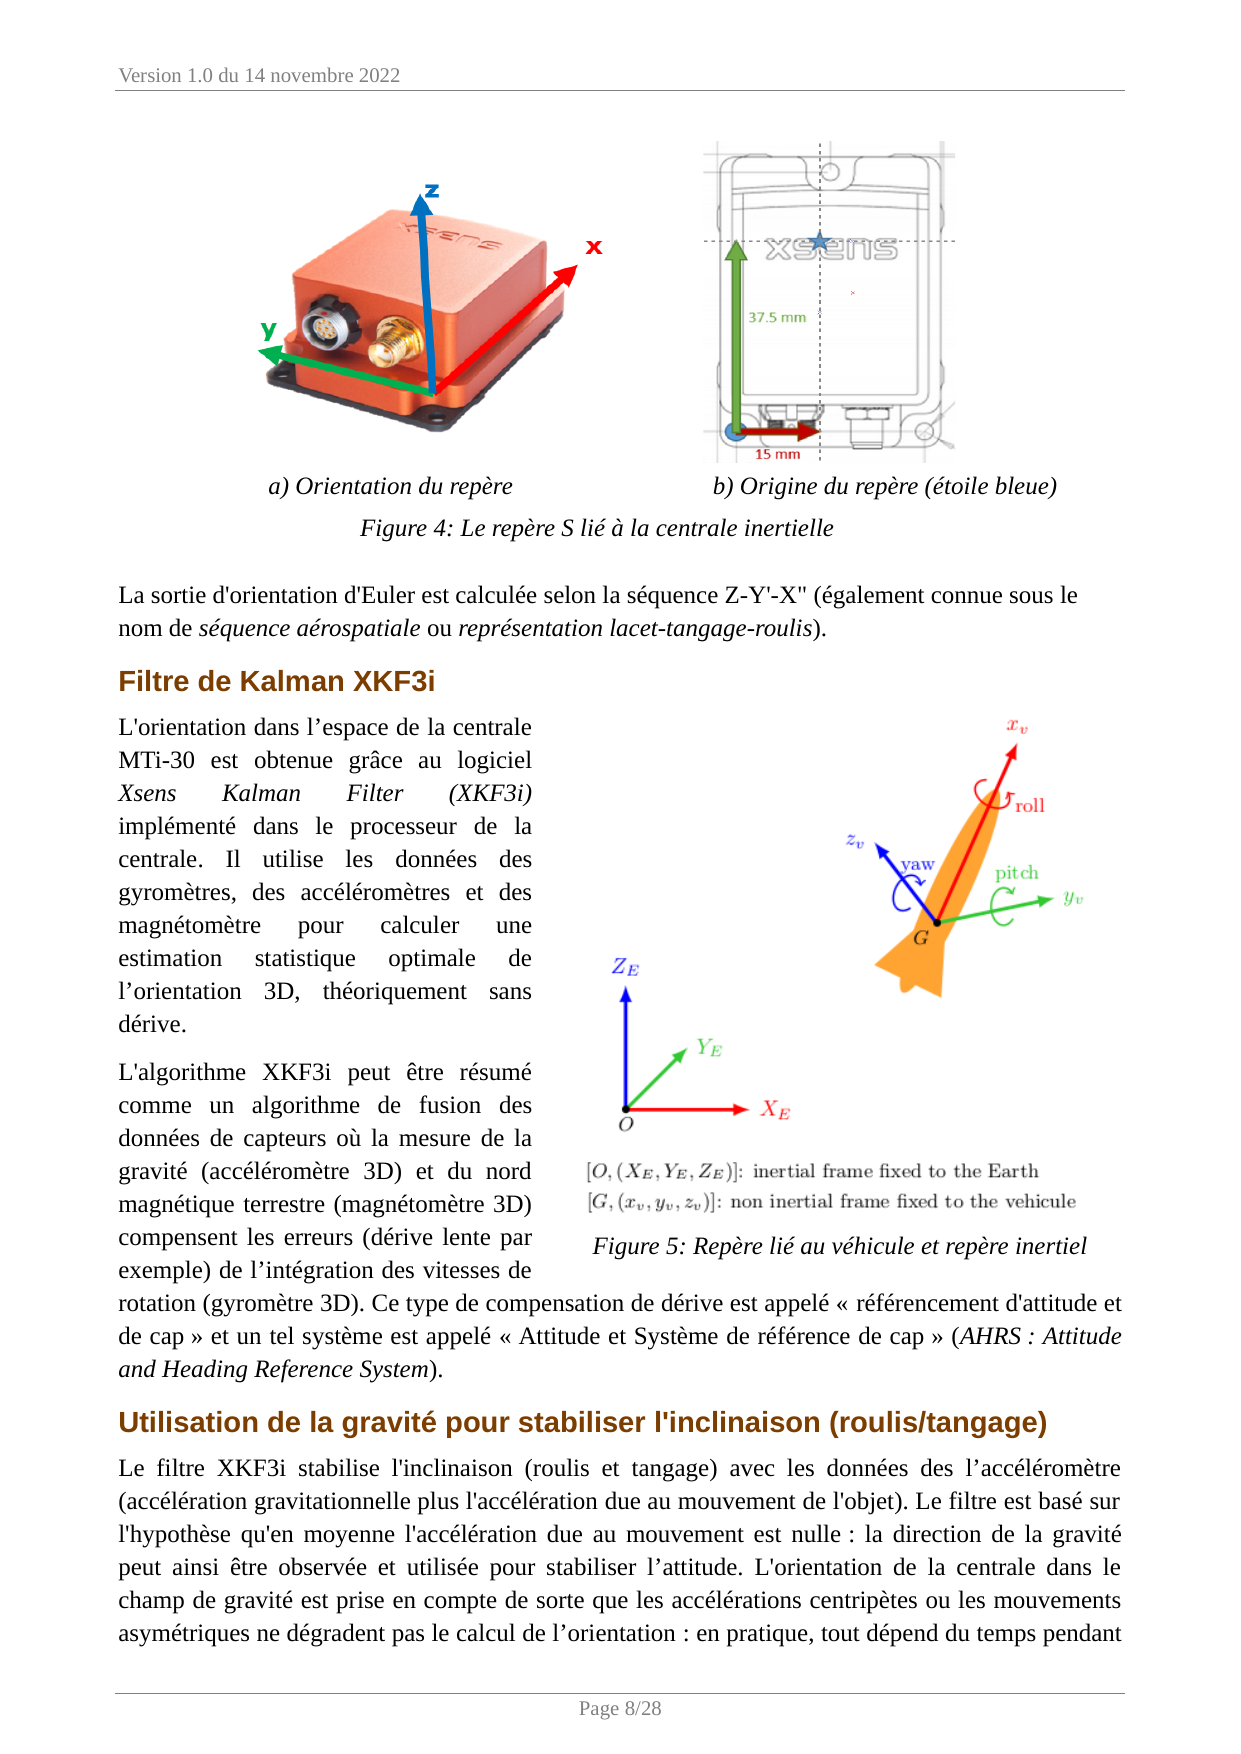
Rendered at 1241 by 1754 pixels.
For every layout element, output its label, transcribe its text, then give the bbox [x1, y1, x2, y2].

picture [229, 141, 642, 459]
text La sortie d'orientation d'Euler est calculée selon la séquence Z-Y'-X" (également connue sous le nom de séquence aérospatiale ou représentation lacet-tangage-roulis). [118, 580, 1122, 642]
text L'algorithme XKF3i peut être résumé comme un algorithme de fusion des données de capteurs où la mesure de la gravité (accéléromètre 3D) et du nord magnétique terrestre (magnétomètre 3D) compensent les erreurs (dérive lente par exemple) de l’intégration des vitesses de rotation (gyromètre 3D). Ce type de compensation de dérive est appelé « référencement d'attitude et de cap » et un tel système est appelé « Attitude et Système de référence de cap » (AHRS : Attitude and Heading Reference System). [118, 1057, 1122, 1383]
text L'orientation dans l’espace de la centrale MTi-30 est obtenue grâce au logiciel Xsens Kalman Filter (XKF3i) implémenté dans le processeur de la centrale. Il utilise les données des gyromètres, des accéléromètres et des magnétomètre pour calculer une estimation statistique optimale de l’orientation 3D, théoriquement sans dérive. [118, 712, 532, 1038]
text Figure 4: Le repère S lié à la centrale inertielle [118, 513, 1076, 541]
subtitle Utilisation de la gravité pour stabiliser l'inclinaison (roulis/tangage) [118, 1405, 1122, 1438]
text Le filtre XKF3i stabilise l'inclinaison (roulis et tangage) avec les données des l’accéléromètre (accélération gravitationnelle plus l'accélération due au mouvement de l'objet). Le filtre est basé sur l'hypothèse qu'en moyenne l'accélération due au mouvement est nulle : la direction de la gravité peut ainsi être observée et utilisée pour stabiliser l’attitude. L'orientation de la centrale dans le champ de gravité est prise en compte de sorte que les accélérations centripètes ou les mouvements asymétriques ne dégradent pas le calcul de l’orientation : en pratique, tout dépend du temps pendant [118, 1453, 1122, 1647]
text a) Orientation du repère b) Origine du repère (étoile bleue) [118, 143, 1076, 500]
picture [703, 141, 956, 463]
text Figure 5: Repère lié au véhicule et repère inertiel [562, 1219, 1118, 1260]
subtitle Filtre de Kalman XKF3i [118, 664, 1122, 1267]
picture [568, 715, 1091, 1219]
